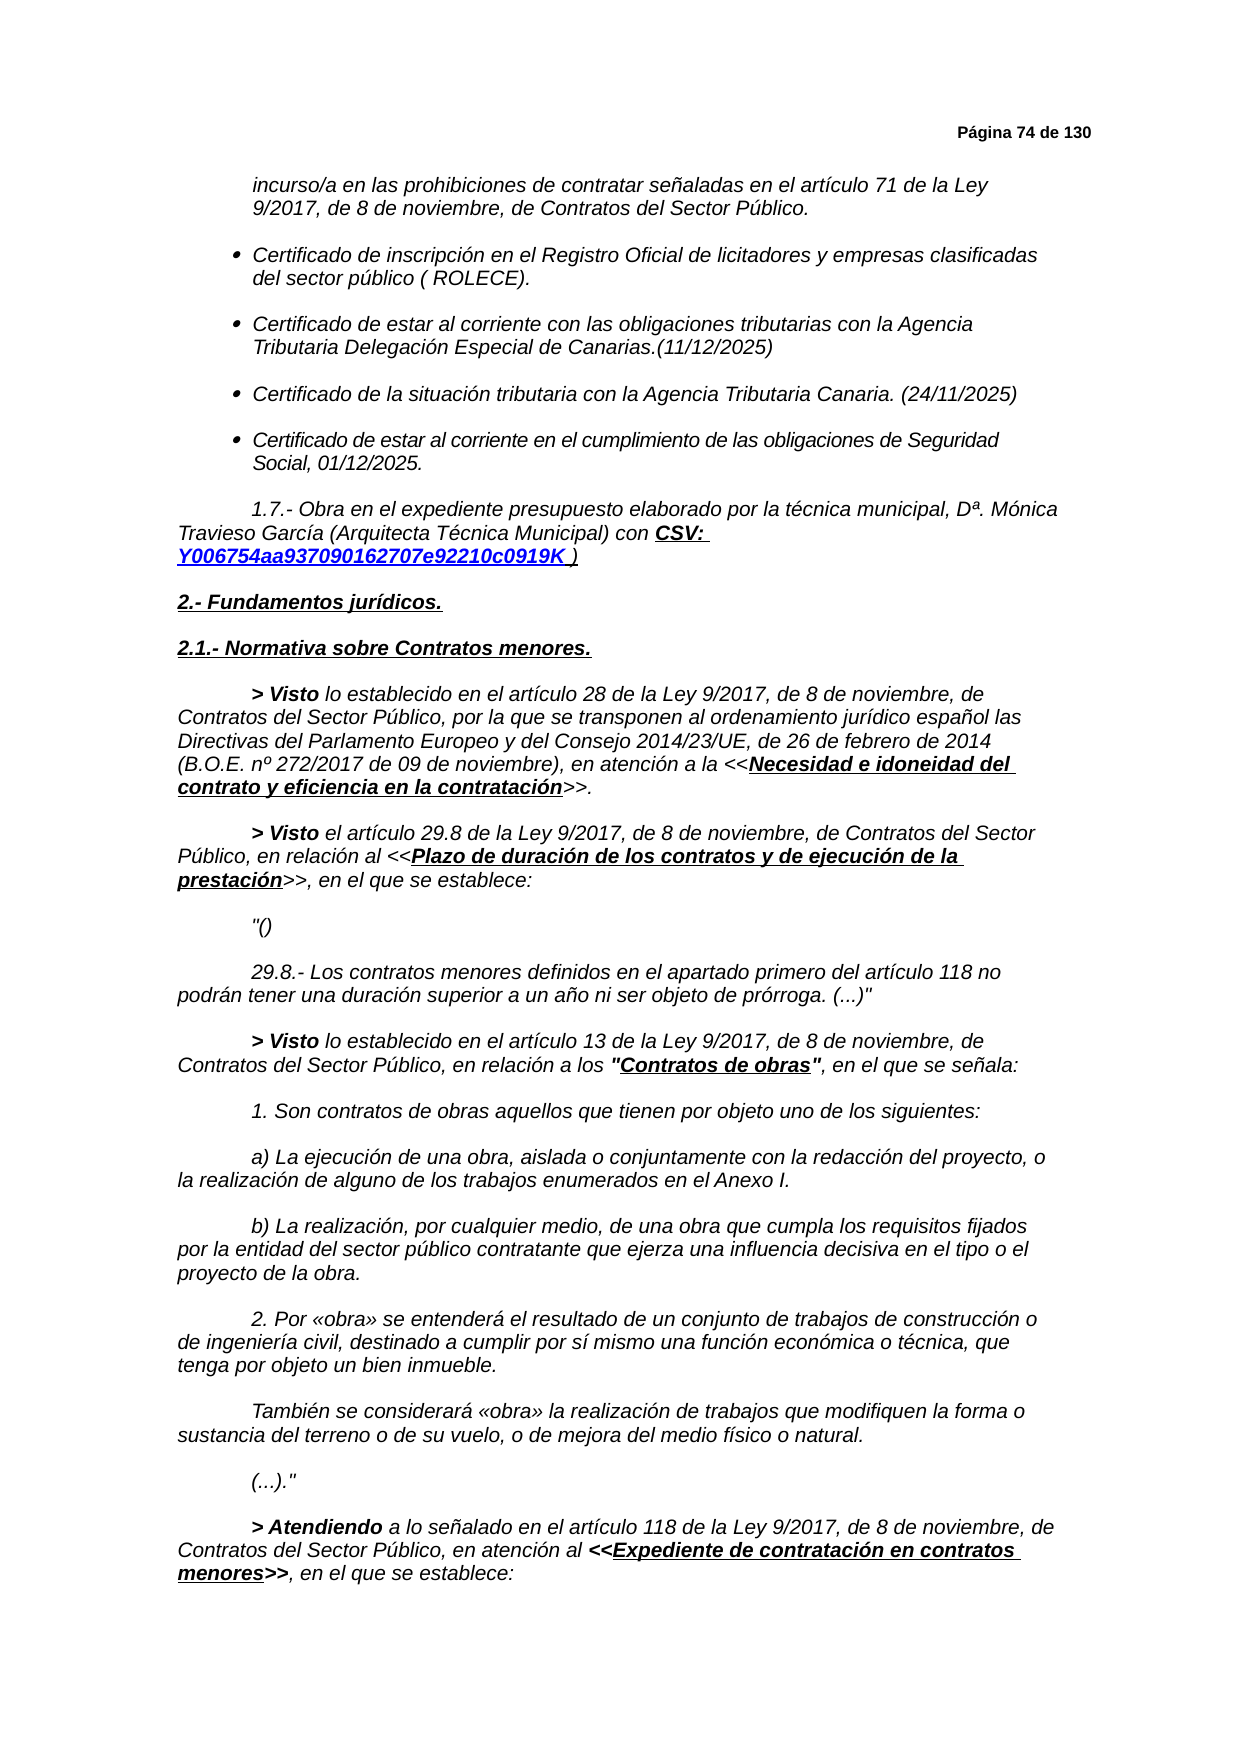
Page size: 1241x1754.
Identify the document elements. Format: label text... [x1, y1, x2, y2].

list Certificado de estar al corriente en el cumplimiento de las obligaciones de Seguridad Social, 01/12/2025. [231, 428, 1063, 475]
text 2.- Fundamentos jurídicos. [177, 590, 1063, 614]
list Certificado de estar al corriente con las obligaciones tributarias con la Agencia Tributaria Delegación Especial de Canarias.(11/12/2025) [231, 313, 1063, 359]
text También se considerará «obra» la realización de trabajos que modifiquen la forma o sustancia del terreno o de su vuelo, o de mejora del medio físico o natural. [177, 1400, 1063, 1446]
text (...)." [177, 1469, 1063, 1493]
list Certificado de inscripción en el Registro Oficial de licitadores y empresas clasificadas del sector público ( ROLECE). [231, 243, 1063, 290]
list Certificado de la situación tributaria con la Agencia Tributaria Canaria. (24/11/2025) [231, 382, 1063, 405]
text "() [177, 914, 1063, 938]
text > Visto el artículo 29.8 de la Ley 9/2017, de 8 de noviembre, de Contratos del Sector Público, en relación al <<Plazo de duración de los contratos y de ejecución de la prestación>>, en el que se establece: [177, 822, 1063, 891]
text > Visto lo establecido en el artículo 28 de la Ley 9/2017, de 8 de noviembre, de Contratos del Sector Público, por la que se transponen al ordenamiento jurídico español las Directivas del Parlamento Europeo y del Consejo 2014/23/UE, de 26 de febrero de 2014 (B.O.E. nº 272/2017 de 09 de noviembre), en atención a la <<Necesidad e idoneidad del contrato y eficiencia en la contratación>>. [177, 683, 1063, 799]
text 1.7.- Obra en el expediente presupuesto elaborado por la técnica municipal, Dª. Mónica Travieso García (Arquitecta Técnica Municipal) con CSV: Y006754aa937090162707e92210c0919K ) [177, 498, 1063, 567]
text 2.1.- Normativa sobre Contratos menores. [177, 637, 1063, 660]
text > Atendiendo a lo señalado en el artículo 118 de la Ley 9/2017, de 8 de noviembre, de Contratos del Sector Público, en atención al <<Expediente de contratación en contratos menores>>, en el que se establece: [177, 1516, 1063, 1585]
text b) La realización, por cualquier medio, de una obra que cumpla los requisitos fijados por la entidad del sector público contratante que ejerza una influencia decisiva en el tipo o el proyecto de la obra. [177, 1215, 1063, 1284]
text > Visto lo establecido en el artículo 13 de la Ley 9/2017, de 8 de noviembre, de Contratos del Sector Público, en relación a los "Contratos de obras", en el que se señala: [177, 1030, 1063, 1076]
list incurso/a en las prohibiciones de contratar señaladas en el artículo 71 de la Ley 9/2017, de 8 de noviembre, de Contratos del Sector Público. [231, 174, 1063, 220]
text 1. Son contratos de obras aquellos que tienen por objeto uno de los siguientes: [177, 1099, 1063, 1122]
text a) La ejecución de una obra, aislada o conjuntamente con la redacción del proyecto, o la realización de alguno de los trabajos enumerados en el Anexo I. [177, 1145, 1063, 1192]
text 2. Por «obra» se entenderá el resultado de un conjunto de trabajos de construcción o de ingeniería civil, destinado a cumplir por sí mismo una función económica o técnica, que tenga por objeto un bien inmueble. [177, 1307, 1063, 1377]
text 29.8.- Los contratos menores definidos en el apartado primero del artículo 118 no podrán tener una duración superior a un año ni ser objeto de prórroga. (...)" [177, 961, 1063, 1007]
